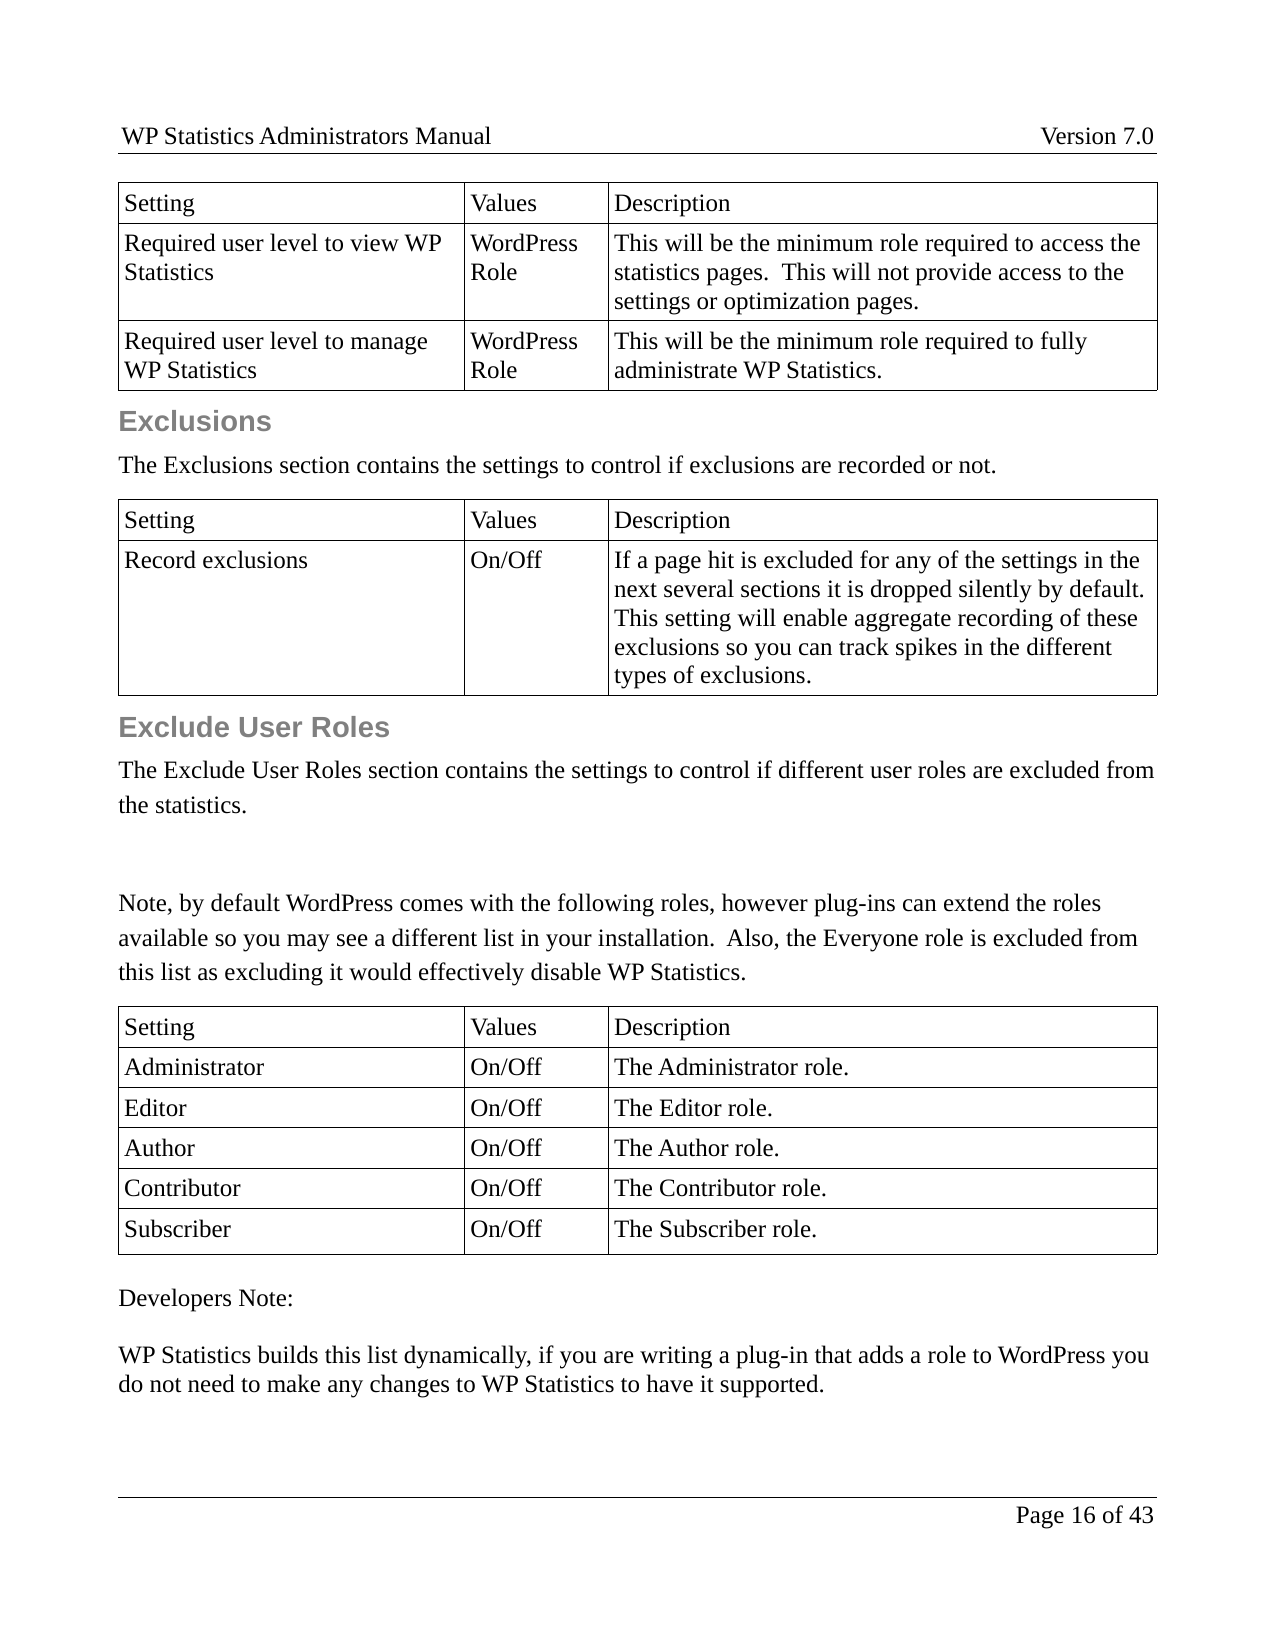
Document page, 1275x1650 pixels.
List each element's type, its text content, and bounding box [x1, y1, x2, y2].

table_cell This will be the minimum role required to access the statistics pages. This will not provide access to the settings or optimization pages. [609, 224, 1157, 320]
table_cell Administrator [119, 1048, 464, 1087]
text The Exclusions section contains the settings to control if exclusions are recorded or not. [118, 450, 1157, 479]
table_cell If a page hit is excluded for any of the settings in the next several sections it is dropped silently by default. This setting will enable aggregate recording of these exclusions so you can track spikes in the different types of exclusions. [609, 541, 1157, 695]
table_cell The Subscriber role. [609, 1209, 1157, 1254]
table_cell Author [119, 1128, 464, 1167]
table_cell Required user level to view WP Statistics [119, 224, 464, 320]
table_header Values [465, 500, 608, 539]
table_cell On/Off [465, 1048, 608, 1087]
text Note, by default WordPress comes with the following roles, however plug-ins can extend the roles available so you may see a different list in your installation. Also, the Everyone role is excluded from this list as excluding it would effectively disable WP Statistics. [118, 888, 1157, 986]
table_cell On/Off [465, 1169, 608, 1208]
subtitle Exclusions [118, 404, 1157, 438]
table_cell On/Off [465, 1088, 608, 1127]
table_header Values [465, 183, 608, 223]
table_cell WordPress Role [465, 224, 608, 320]
table_cell The Administrator role. [609, 1048, 1157, 1087]
table_cell Required user level to manage WP Statistics [119, 321, 464, 389]
table_header Setting [119, 1007, 464, 1047]
table_header Description [609, 183, 1157, 223]
table_cell Editor [119, 1088, 464, 1127]
text WP Statistics builds this list dynamically, if you are writing a plug-in that adds a role to WordPress you do not need to make any changes to WP Statistics to have it supported. [118, 1340, 1157, 1398]
table_cell On/Off [465, 541, 608, 695]
text Developers Note: [118, 1283, 1157, 1311]
table_cell The Author role. [609, 1128, 1157, 1167]
table_cell This will be the minimum role required to fully administrate WP Statistics. [609, 321, 1157, 389]
table_header Values [465, 1007, 608, 1047]
table_cell Contributor [119, 1169, 464, 1208]
table_cell On/Off [465, 1209, 608, 1254]
table_cell Subscriber [119, 1209, 464, 1254]
text The Exclude User Roles section contains the settings to control if different user roles are excluded from the statistics. [118, 756, 1157, 819]
table_cell WordPress Role [465, 321, 608, 389]
table_header Setting [119, 183, 464, 223]
table_cell The Editor role. [609, 1088, 1157, 1127]
table_header Description [609, 1007, 1157, 1047]
subtitle Exclude User Roles [118, 709, 1157, 743]
table_cell The Contributor role. [609, 1169, 1157, 1208]
table_header Description [609, 500, 1157, 539]
table_header Setting [119, 500, 464, 539]
table_cell Record exclusions [119, 541, 464, 695]
table_cell On/Off [465, 1128, 608, 1167]
